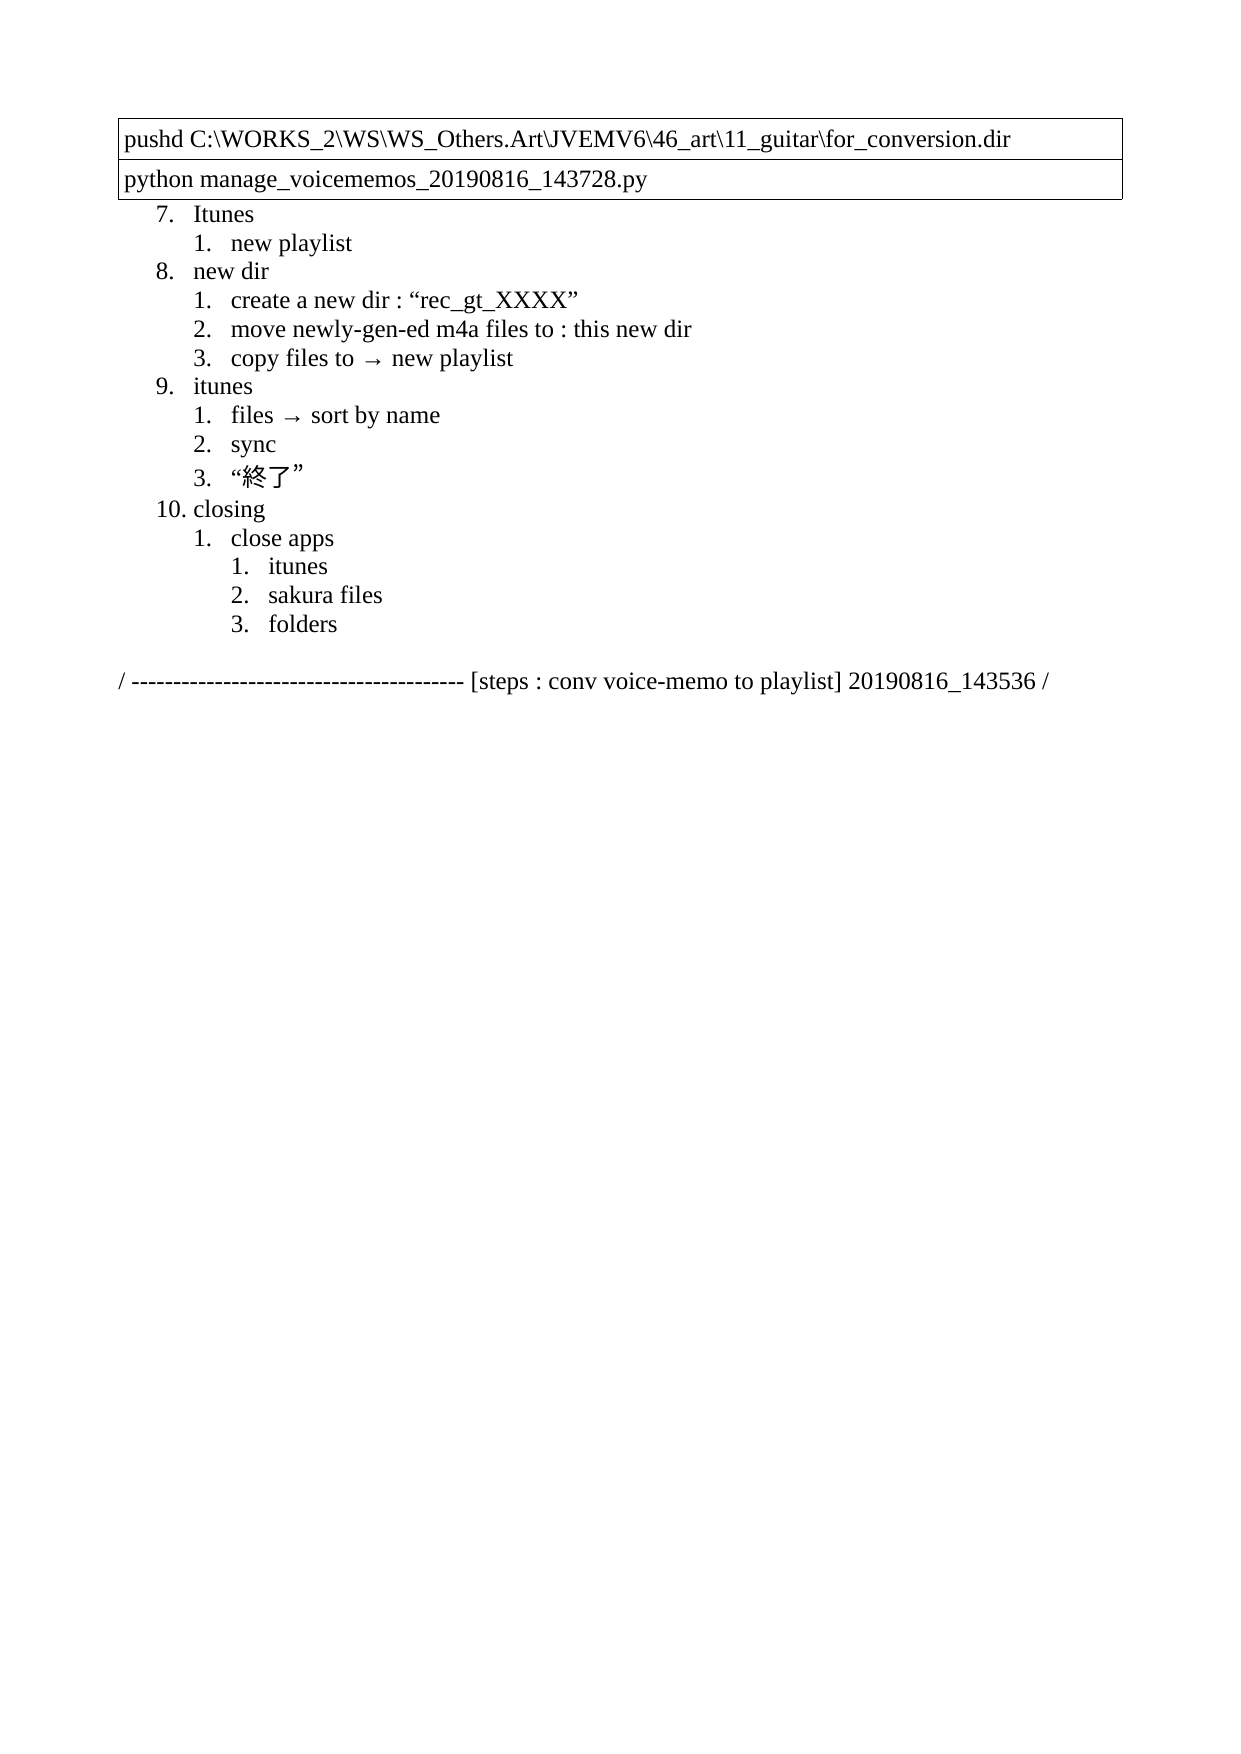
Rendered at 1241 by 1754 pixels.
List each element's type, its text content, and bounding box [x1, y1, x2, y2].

list sync [193, 429, 1122, 458]
list folders [231, 609, 1122, 638]
list new playlist [193, 228, 1122, 256]
text / ---------------------------------------- [steps : conv voice-memo to playlist] 20190816_143536 / [118, 666, 1122, 695]
list itunes [231, 551, 1122, 580]
list sakura files [231, 580, 1122, 609]
list Itunes [156, 200, 1122, 228]
list itunes [156, 371, 1122, 400]
list new dir [156, 256, 1122, 285]
list create a new dir : “rec_gt_XXXX” [193, 285, 1122, 314]
table_header pushd C:\WORKS_2\WS\WS_Others.Art\JVEMV6\46_art\11_guitar\for_conversion.dir [119, 119, 1122, 158]
list files → sort by name [193, 400, 1122, 429]
table_cell python manage_voicememos_20190816_143728.py [119, 160, 1122, 199]
list move newly-gen-ed m4a files to : this new dir [193, 314, 1122, 343]
list closing [156, 494, 1122, 523]
list copy files to → new playlist [193, 343, 1122, 371]
list “終了” [193, 458, 1122, 494]
list close apps [193, 523, 1122, 551]
